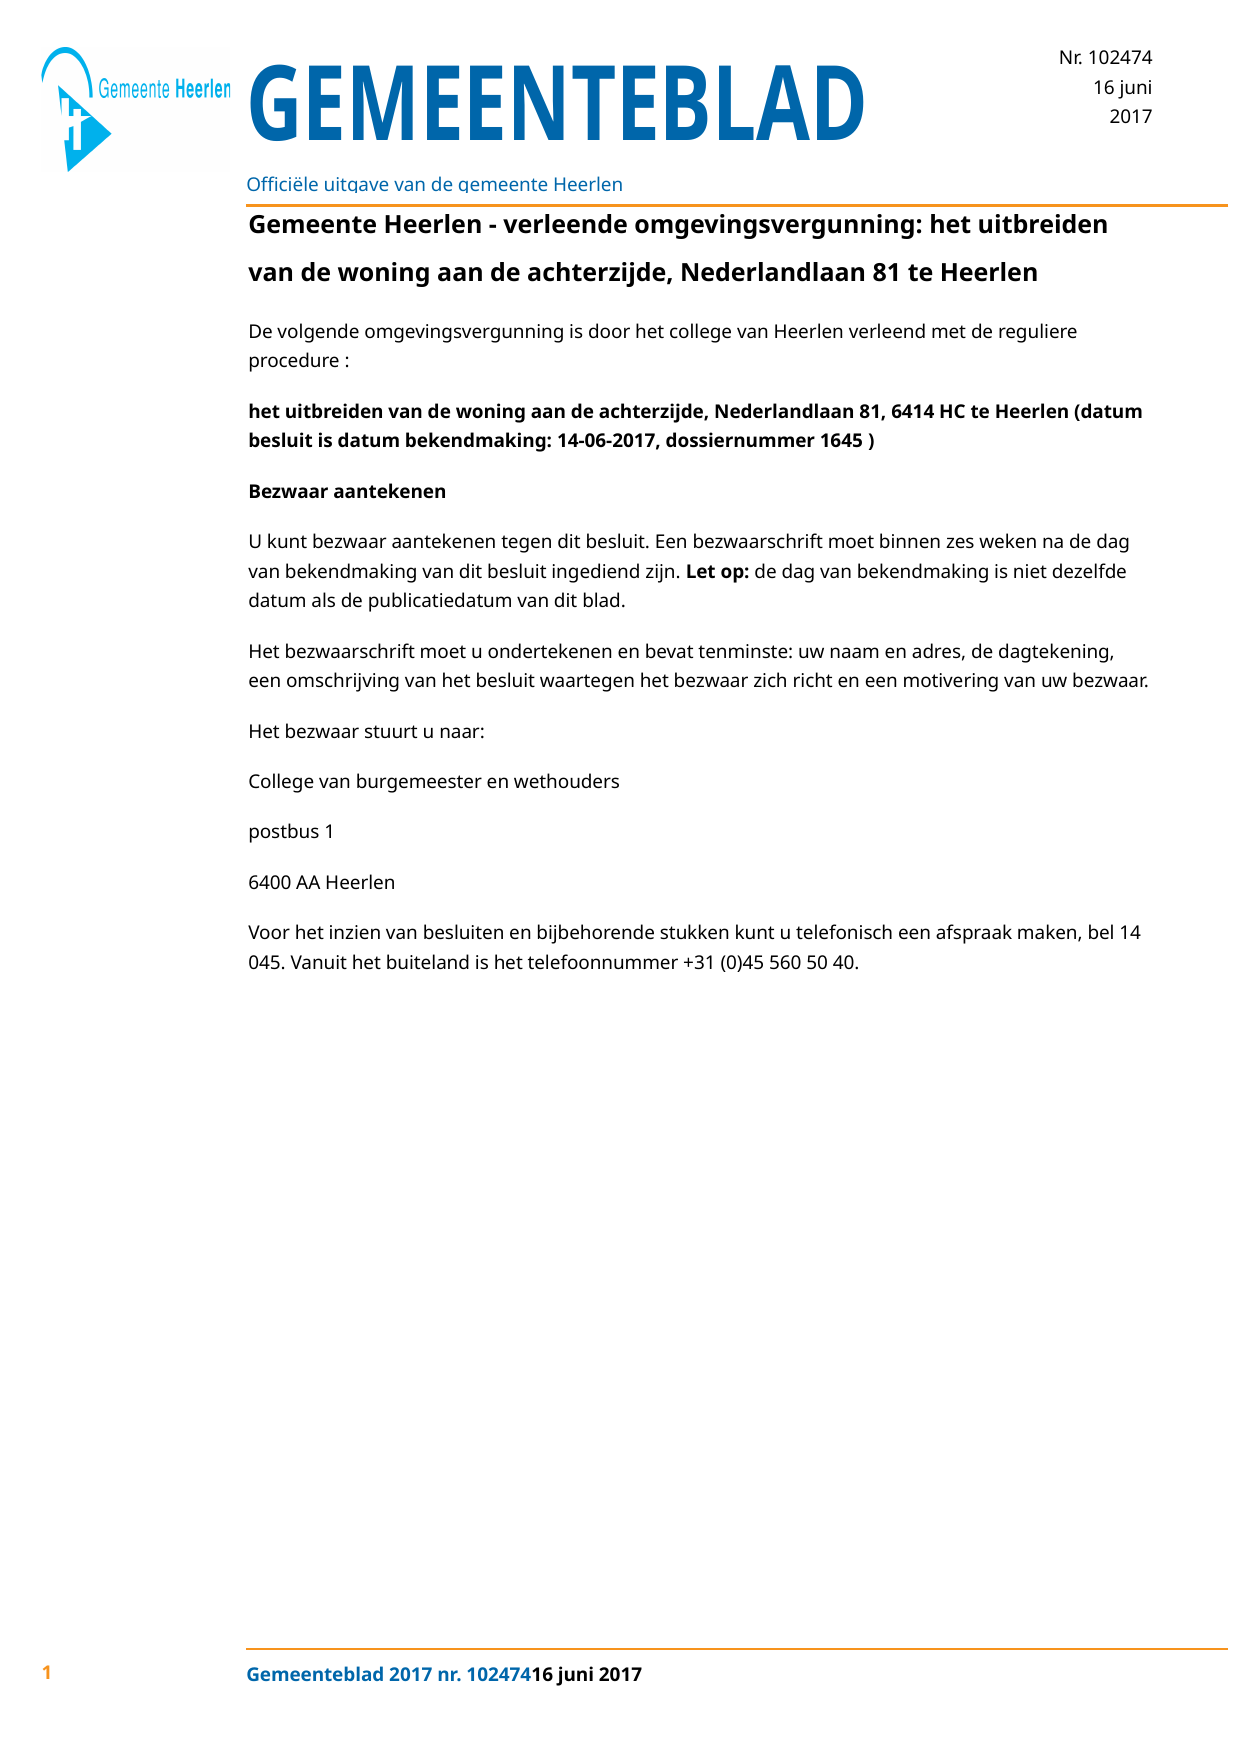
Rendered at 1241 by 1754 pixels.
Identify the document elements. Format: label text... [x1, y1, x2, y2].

text Voor het inzien van besluiten en bijbehorende stukken kunt u telefonisch een afspraak maken, bel 14 045. Vanuit het buiteland is het telefoonnummer +31 (0)45 560 50 40. [248, 919, 1152, 975]
text 6400 AA Heerlen [248, 869, 1152, 895]
text Het bezwaarschrift moet u ondertekenen en bevat tenminste: uw naam en adres, de dagtekening, een omschrijving van het besluit waartegen het bezwaar zich richt en een motivering van uw bezwaar. [248, 638, 1152, 693]
text Gemeente Heerlen - verleende omgevingsvergunning: het uitbreiden van de woning aan de achterzijde, Nederlandlaan 81 te Heerlen [248, 207, 1152, 288]
picture [41, 47, 231, 172]
picture [41, 47, 58, 70]
text U kunt bezwaar aantekenen tegen dit besluit. Een bezwaarschrift moet binnen zes weken na de dag van bekendmaking van dit besluit ingediend zijn. Let op: de dag van bekendmaking is niet dezelfde datum als de publicatiedatum van dit blad. [248, 528, 1152, 613]
text postbus 1 [248, 819, 1152, 844]
text De volgende omgevingsvergunning is door het college van Heerlen verleend met de reguliere procedure : [248, 318, 1152, 373]
text Bezwaar aantekenen [248, 478, 1152, 504]
text Het bezwaar stuurt u naar: [248, 718, 1152, 744]
text het uitbreiden van de woning aan de achterzijde, Nederlandlaan 81, 6414 HC te Heerlen (datum besluit is datum bekendmaking: 14-06-2017, dossiernummer 1645 ) [248, 398, 1152, 453]
text College van burgemeester en wethouders [248, 768, 1152, 794]
